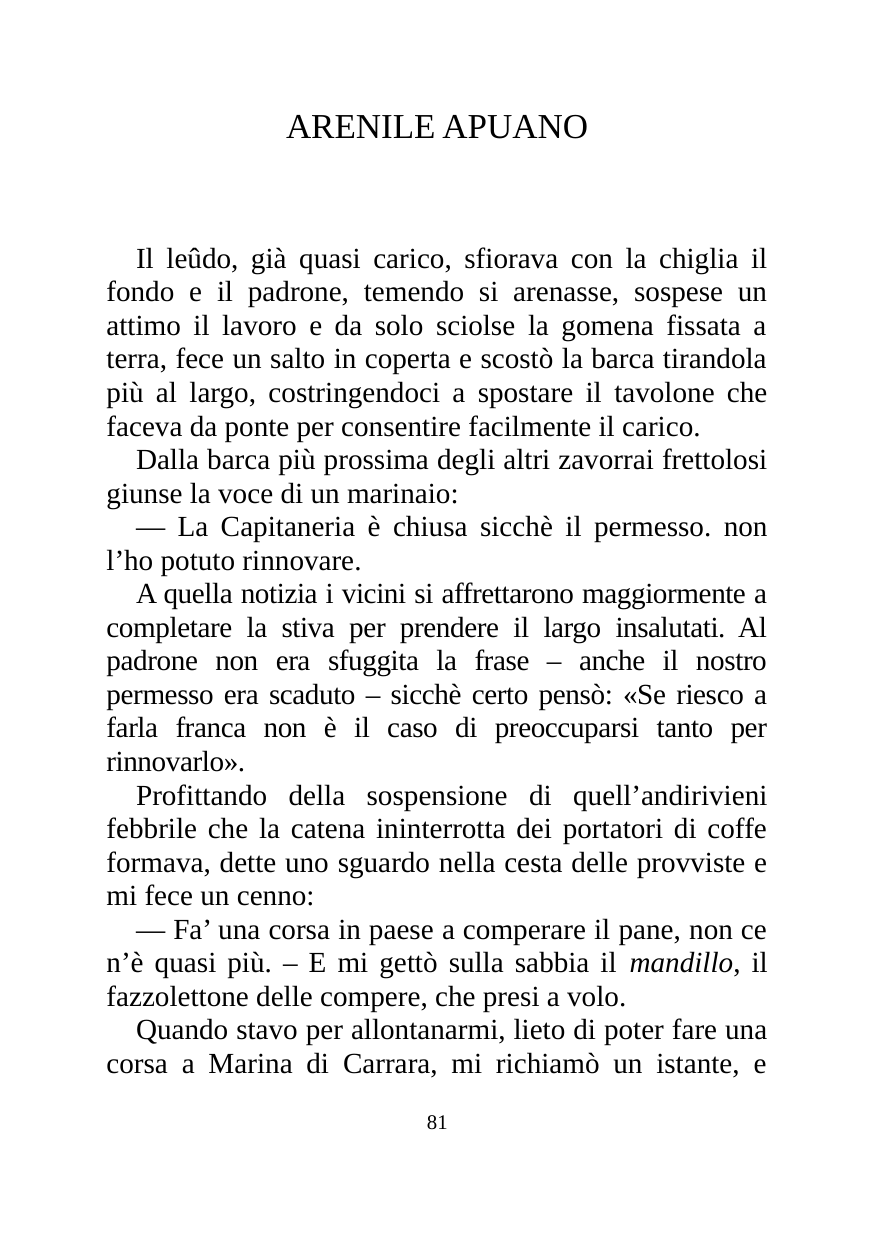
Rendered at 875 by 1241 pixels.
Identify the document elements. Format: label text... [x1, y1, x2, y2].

text Quando stavo per allontanarmi, lieto di poter fare una corsa a Marina di Carrara, mi richiamò un istante, e [106, 1012, 768, 1079]
subtitle Arenile Apuano [106, 106, 768, 146]
text Il leûdo, già quasi carico, sfiorava con la chiglia il fondo e il padrone, temendo si arenasse, sospese un attimo il lavoro e da solo sciolse la gomena fissata a terra, fece un salto in coperta e scostò la barca tirandola più al largo, costringendoci a spostare il tavolone che faceva da ponte per consentire facilmente il carico. [106, 241, 768, 442]
text Dalla barca più prossima degli altri zavorrai frettolosi giunse la voce di un marinaio: [106, 442, 768, 509]
text — La Capitaneria è chiusa sicchè il permesso. non l’ho potuto rinnovare. [106, 509, 768, 576]
text Profittando della sospensione di quell’andirivieni febbrile che la catena ininterrotta dei portatori di coffe formava, dette uno sguardo nella cesta delle provviste e mi fece un cenno: [106, 778, 768, 912]
text A quella notizia i vicini si affrettarono maggiormente a completare la stiva per prendere il largo insalutati. Al padrone non era sfuggita la frase – anche il nostro permesso era scaduto – sicchè certo pensò: «Se riesco a farla franca non è il caso di preoccuparsi tanto per rinnovarlo». [106, 576, 768, 778]
text — Fa’ una corsa in paese a comperare il pane, non ce n’è quasi più. – E mi gettò sulla sabbia il mandillo, il fazzolettone delle compere, che presi a volo. [106, 912, 768, 1012]
